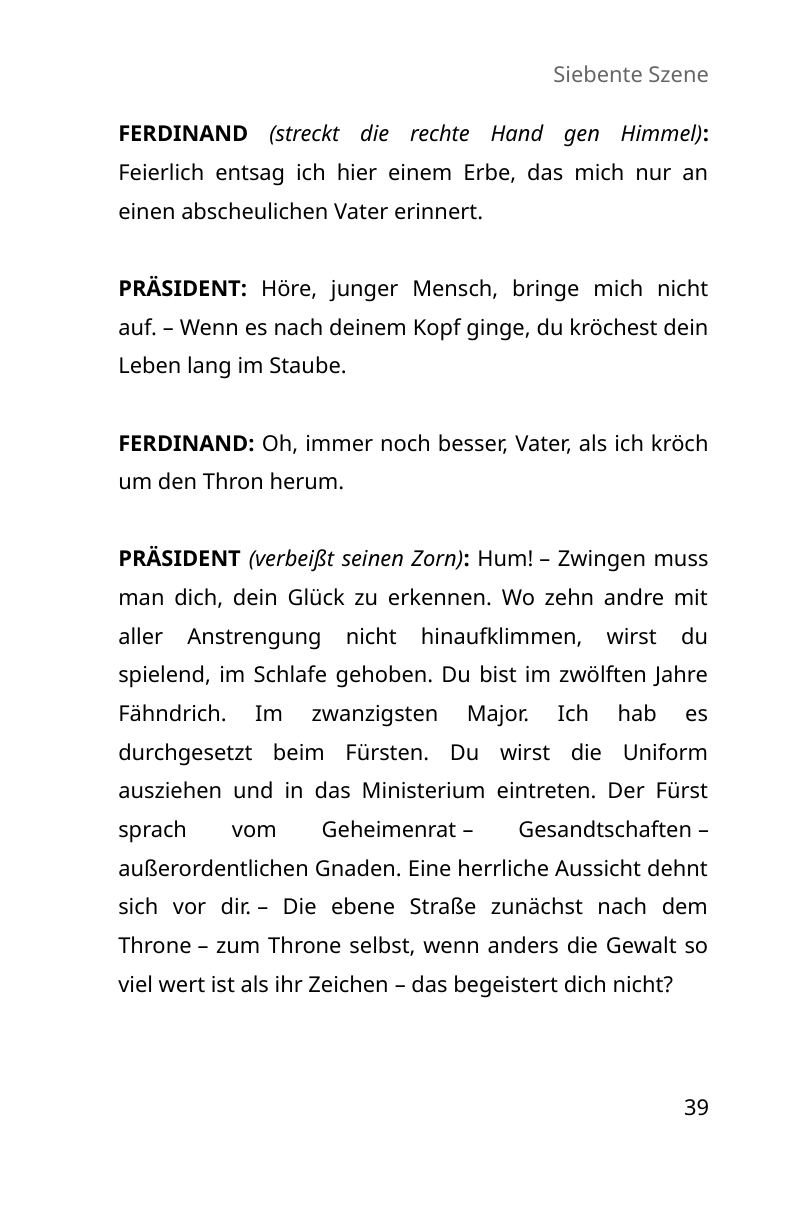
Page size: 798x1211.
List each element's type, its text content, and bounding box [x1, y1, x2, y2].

text PRÄSIDENT: Höre, junger Mensch, bringe mich nicht auf. – Wenn es nach deinem Kopf ginge, du kröchest dein Leben lang im Staube. [118, 246, 709, 380]
text FERDINAND (streckt die rechte Hand gen Himmel): Feierlich entsag ich hier einem Erbe, das mich nur an einen abscheulichen Vater erinnert. [118, 118, 709, 225]
text FERDINAND: Oh, immer noch besser, Vater, als ich kröch um den Thron herum. [118, 401, 709, 496]
text PRÄSIDENT (verbeißt seinen Zorn): Hum! – Zwingen muss man dich, dein Glück zu erkennen. Wo zehn andre mit aller Anstrengung nicht hinaufklimmen, wirst du spielend, im Schlafe gehoben. Du bist im zwölften Jahre Fähndrich. Im zwanzigsten Major. Ich hab es durchgesetzt beim Fürsten. Du wirst die Uniform ausziehen und in das Ministerium eintreten. Der Fürst sprach vom Geheimenrat – Gesandtschaften – außerordentlichen Gnaden. Eine herrliche Aussicht dehnt sich vor dir. – Die ebene Straße zunächst nach dem Throne – zum Throne selbst, wenn anders die Gewalt so viel wert ist als ihr Zeichen – das begeistert dich nicht? [118, 517, 709, 998]
